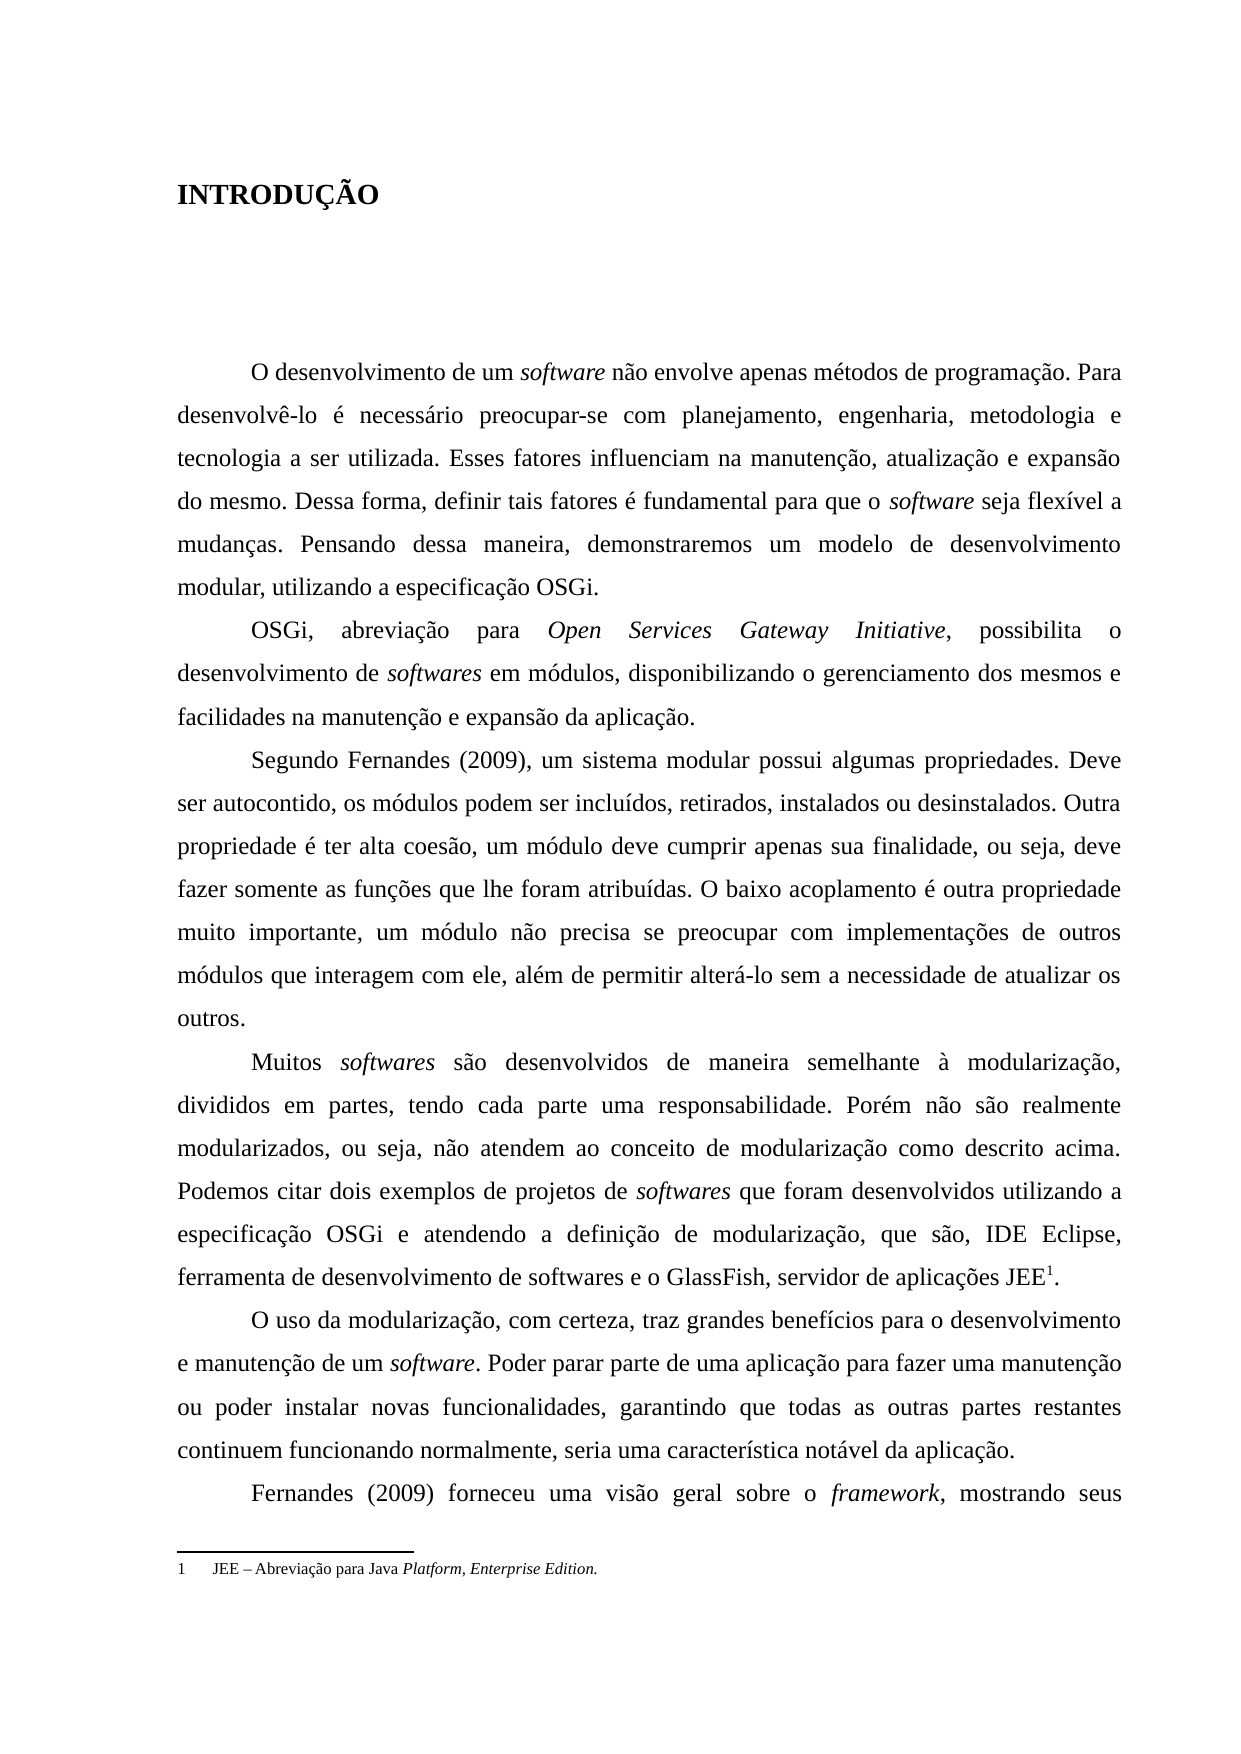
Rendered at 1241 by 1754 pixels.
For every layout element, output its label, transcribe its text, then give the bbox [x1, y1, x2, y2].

text OSGi, abreviação para Open Services Gateway Initiative, possibilita o desenvolvimento de softwares em módulos, disponibilizando o gerenciamento dos mesmos e facilidades na manutenção e expansão da aplicação. [177, 615, 1122, 730]
title INTRODUÇÃO [171, 177, 1122, 211]
text Fernandes (2009) forneceu uma visão geral sobre o framework, mostrando seus [177, 1478, 1122, 1507]
text O uso da modularização, com certeza, traz grandes benefícios para o desenvolvimento e manutenção de um software. Poder parar parte de uma aplicação para fazer uma manutenção ou poder instalar novas funcionalidades, garantindo que todas as outras partes restantes continuem funcionando normalmente, seria uma característica notável da aplicação. [177, 1305, 1122, 1463]
text O desenvolvimento de um software não envolve apenas métodos de programação. Para desenvolvê-lo é necessário preocupar-se com planejamento, engenharia, metodologia e tecnologia a ser utilizada. Esses fatores influenciam na manutenção, atualização e expansão do mesmo. Dessa forma, definir tais fatores é fundamental para que o software seja flexível a mudanças. Pensando dessa maneira, demonstraremos um modelo de desenvolvimento modular, utilizando a especificação OSGi. [177, 357, 1122, 601]
text Segundo Fernandes (2009), um sistema modular possui algumas propriedades. Deve ser autocontido, os módulos podem ser incluídos, retirados, instalados ou desinstalados. Outra propriedade é ter alta coesão, um módulo deve cumprir apenas sua finalidade, ou seja, deve fazer somente as funções que lhe foram atribuídas. O baixo acoplamento é outra propriedade muito importante, um módulo não precisa se preocupar com implementações de outros módulos que interagem com ele, além de permitir alterá-lo sem a necessidade de atualizar os outros. [177, 745, 1122, 1032]
text JEE – Abreviação para Java Platform, Enterprise Edition. [177, 1558, 1122, 1578]
text Muitos softwares são desenvolvidos de maneira semelhante à modularização, divididos em partes, tendo cada parte uma responsabilidade. Porém não são realmente modularizados, ou seja, não atendem ao conceito de modularização como descrito acima. Podemos citar dois exemplos de projetos de softwares que foram desenvolvidos utilizando a especificação OSGi e atendendo a definição de modularização, que são, IDE Eclipse, ferramenta de desenvolvimento de softwares e o GlassFish, servidor de aplicações JEE. [177, 1047, 1122, 1291]
